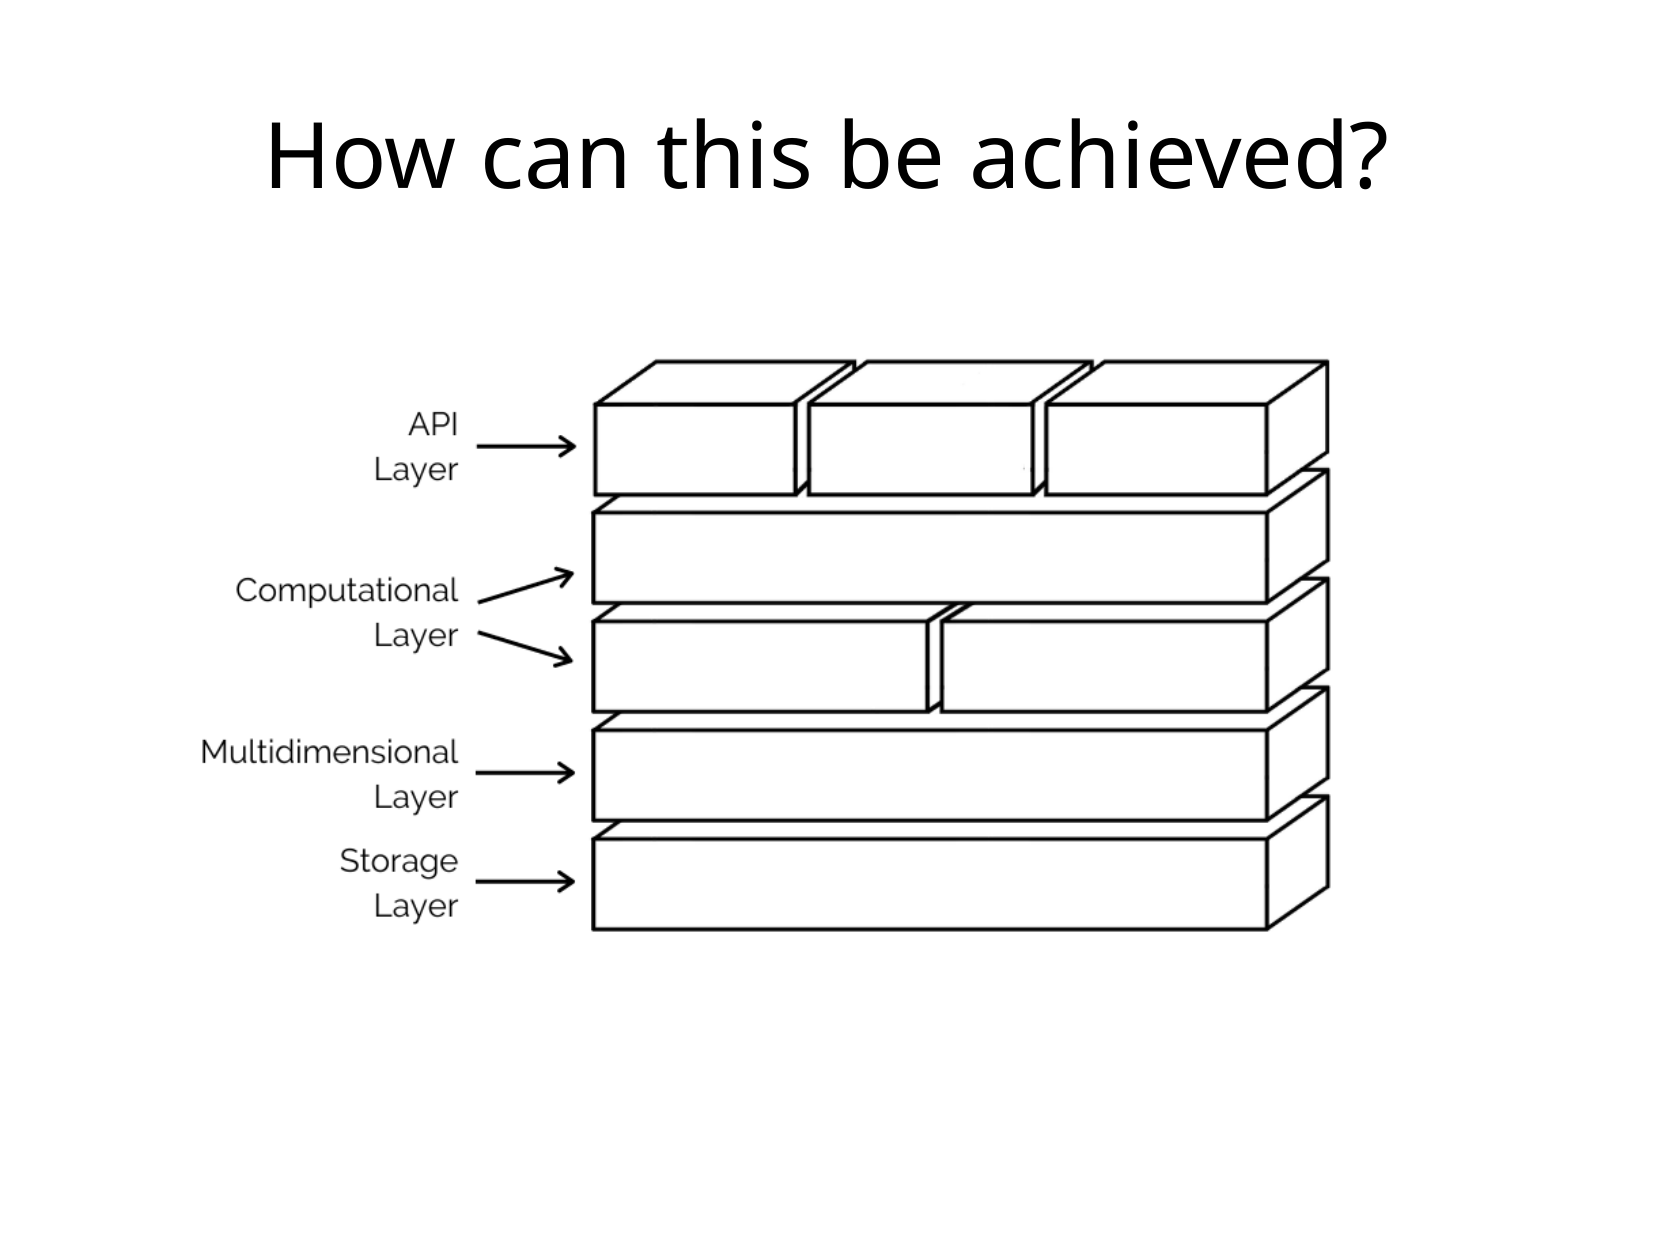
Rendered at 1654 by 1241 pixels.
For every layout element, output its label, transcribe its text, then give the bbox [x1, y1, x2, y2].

title How can this be achieved? [82, 49, 1571, 257]
picture [11, 94, 1642, 1182]
